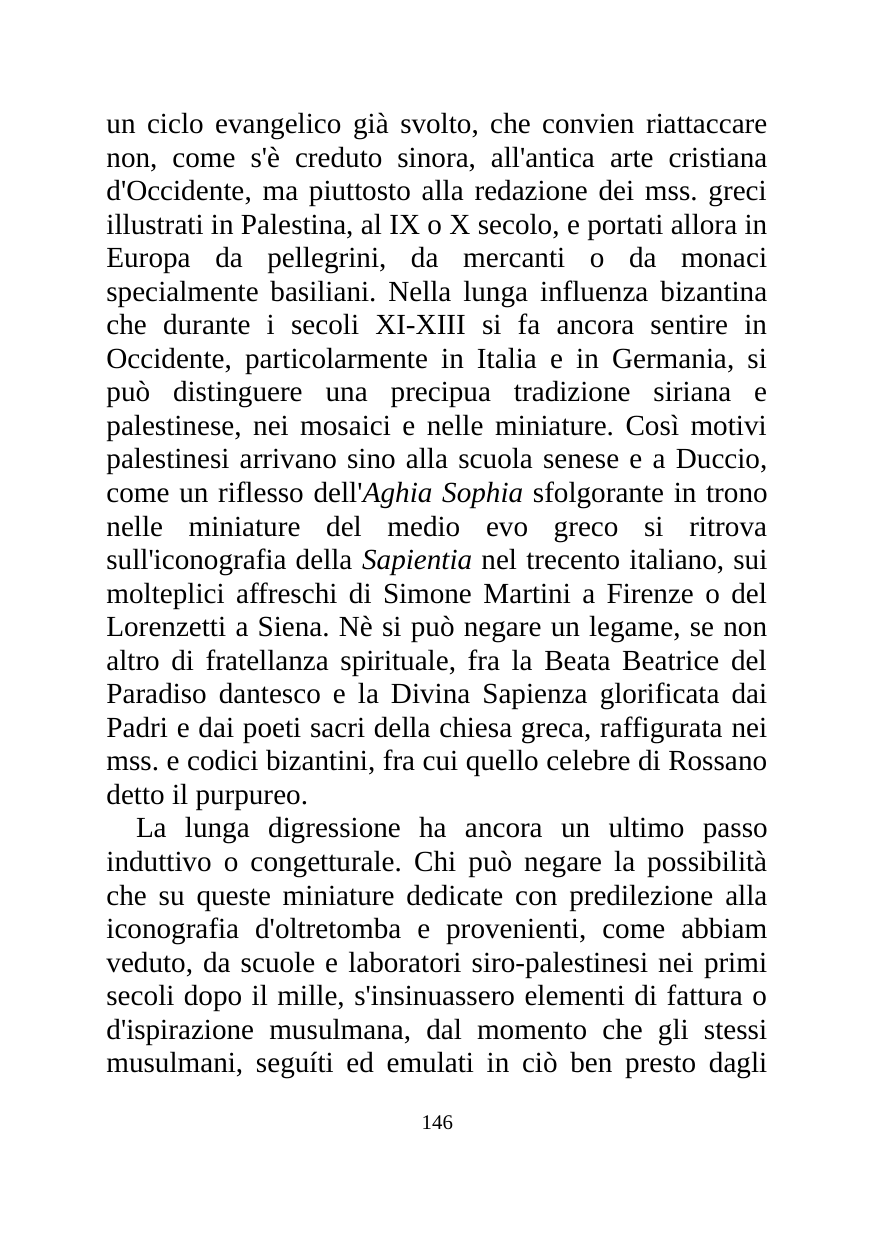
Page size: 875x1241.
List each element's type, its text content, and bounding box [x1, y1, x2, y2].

text un ciclo evangelico già svolto, che convien riattaccare non, come s'è creduto sinora, all'antica arte cristiana d'Occidente, ma piuttosto alla redazione dei mss. greci illustrati in Palestina, al IX o X secolo, e portati allora in Europa da pellegrini, da mercanti o da monaci specialmente basiliani. Nella lunga influenza bizantina che durante i secoli XI-XIII si fa ancora sentire in Occidente, particolarmente in Italia e in Germania, si può distinguere una precipua tradizione siriana e palestinese, nei mosaici e nelle miniature. Così motivi palestinesi arrivano sino alla scuola senese e a Duccio, come un riflesso dell'Aghia Sophia sfolgorante in trono nelle miniature del medio evo greco si ritrova sull'iconografia della Sapientia nel trecento italiano, sui molteplici affreschi di Simone Martini a Firenze o del Lorenzetti a Siena. Nè si può negare un legame, se non altro di fratellanza spirituale, fra la Beata Beatrice del Paradiso dantesco e la Divina Sapienza glorificata dai Padri e dai poeti sacri della chiesa greca, raffigurata nei mss. e codici bizantini, fra cui quello celebre di Rossano detto il purpureo. [106, 106, 768, 811]
text La lunga digressione ha ancora un ultimo passo induttivo o congetturale. Chi può negare la possibilità che su queste miniature dedicate con predilezione alla iconografia d'oltretomba e provenienti, come abbiam veduto, da scuole e laboratori siro-palestinesi nei primi secoli dopo il mille, s'insinuassero elementi di fattura o d'ispirazione musulmana, dal momento che gli stessi musulmani, seguíti ed emulati in ciò ben presto dagli [106, 811, 768, 1079]
